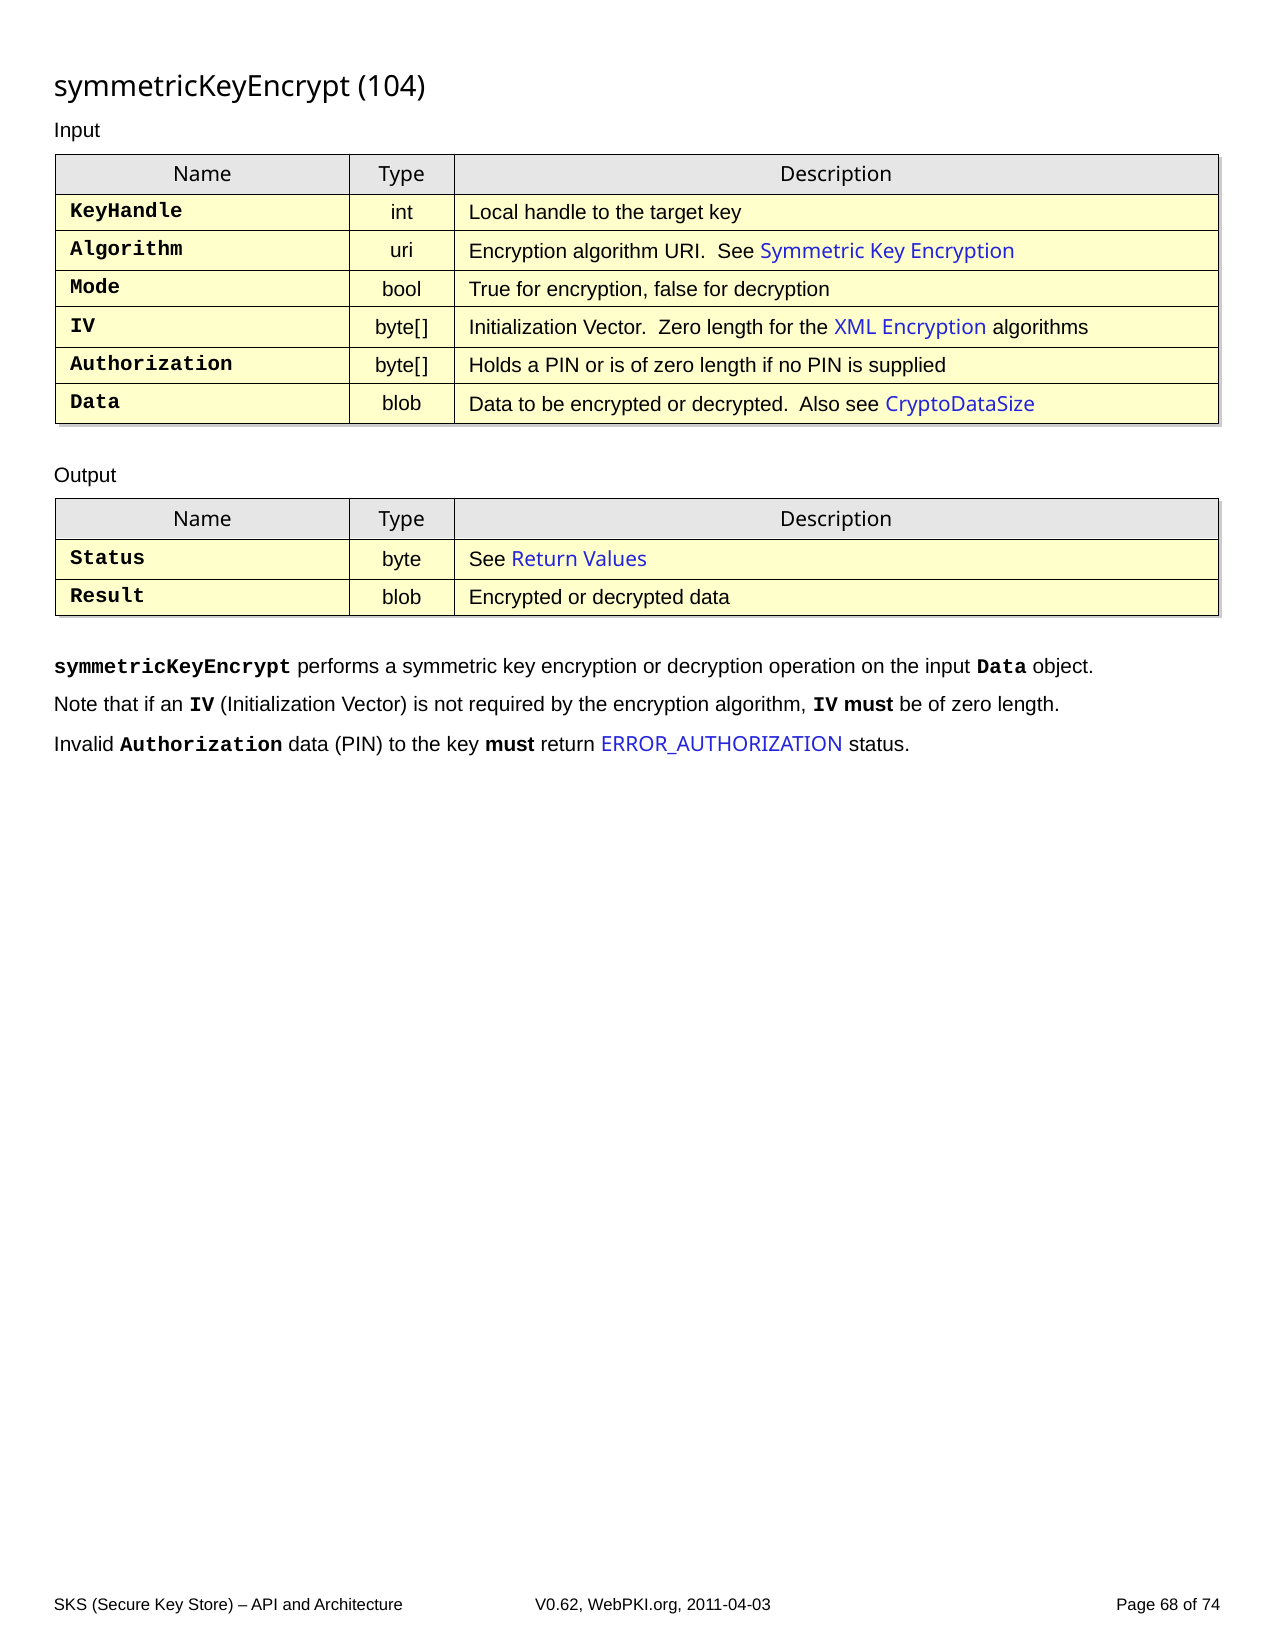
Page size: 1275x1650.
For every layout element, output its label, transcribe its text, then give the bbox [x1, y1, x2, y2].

table_header Type [350, 499, 454, 538]
text Input [54, 118, 1221, 142]
table_cell blob [350, 384, 454, 423]
table_cell True for encryption, false for decryption [455, 271, 1218, 306]
table_cell blob [350, 580, 454, 615]
table_cell Result [56, 580, 349, 615]
text symmetricKeyEncrypt performs a symmetric key encryption or decryption operation on the input Data object. [54, 654, 1221, 680]
table_cell KeyHandle [56, 195, 349, 230]
table_cell Initialization Vector. Zero length for the XML Encryption algorithms [455, 307, 1218, 347]
table_cell uri [350, 231, 454, 270]
table_cell Data [56, 384, 349, 423]
table_cell Mode [56, 271, 349, 306]
table_cell Algorithm [56, 231, 349, 270]
table_header Type [350, 155, 454, 194]
table_cell IV [56, 307, 349, 347]
table_cell Data to be encrypted or decrypted. Also see CryptoDataSize [455, 384, 1218, 423]
table_cell Encrypted or decrypted data [455, 580, 1218, 615]
table_header Name [56, 499, 349, 538]
table_cell Authorization [56, 348, 349, 383]
table_cell Holds a PIN or is of zero length if no PIN is supplied [455, 348, 1218, 383]
table_cell int [350, 195, 454, 230]
text Note that if an IV (Initialization Vector) is not required by the encryption algorithm, IV must be of zero length. [54, 692, 1221, 718]
text Invalid Authorization data (PIN) to the key must return ERROR_AUTHORIZATION status. [54, 729, 1221, 758]
table_header Name [56, 155, 349, 194]
table_cell bool [350, 271, 454, 306]
table_cell Encryption algorithm URI. See Symmetric Key Encryption ‎ [455, 231, 1218, 270]
text Output [54, 462, 1221, 486]
table_cell byte [350, 540, 454, 579]
subtitle symmetricKeyEncrypt (104) [54, 66, 1221, 105]
table_header Description [455, 155, 1218, 194]
table_header Description [455, 499, 1218, 538]
table_cell See Return Values [455, 540, 1218, 579]
table_cell Status [56, 540, 349, 579]
table_cell byte⁮[ ] [350, 348, 454, 383]
table_cell Local handle to the target key [455, 195, 1218, 230]
table_cell byte⁮[ ] [350, 307, 454, 347]
